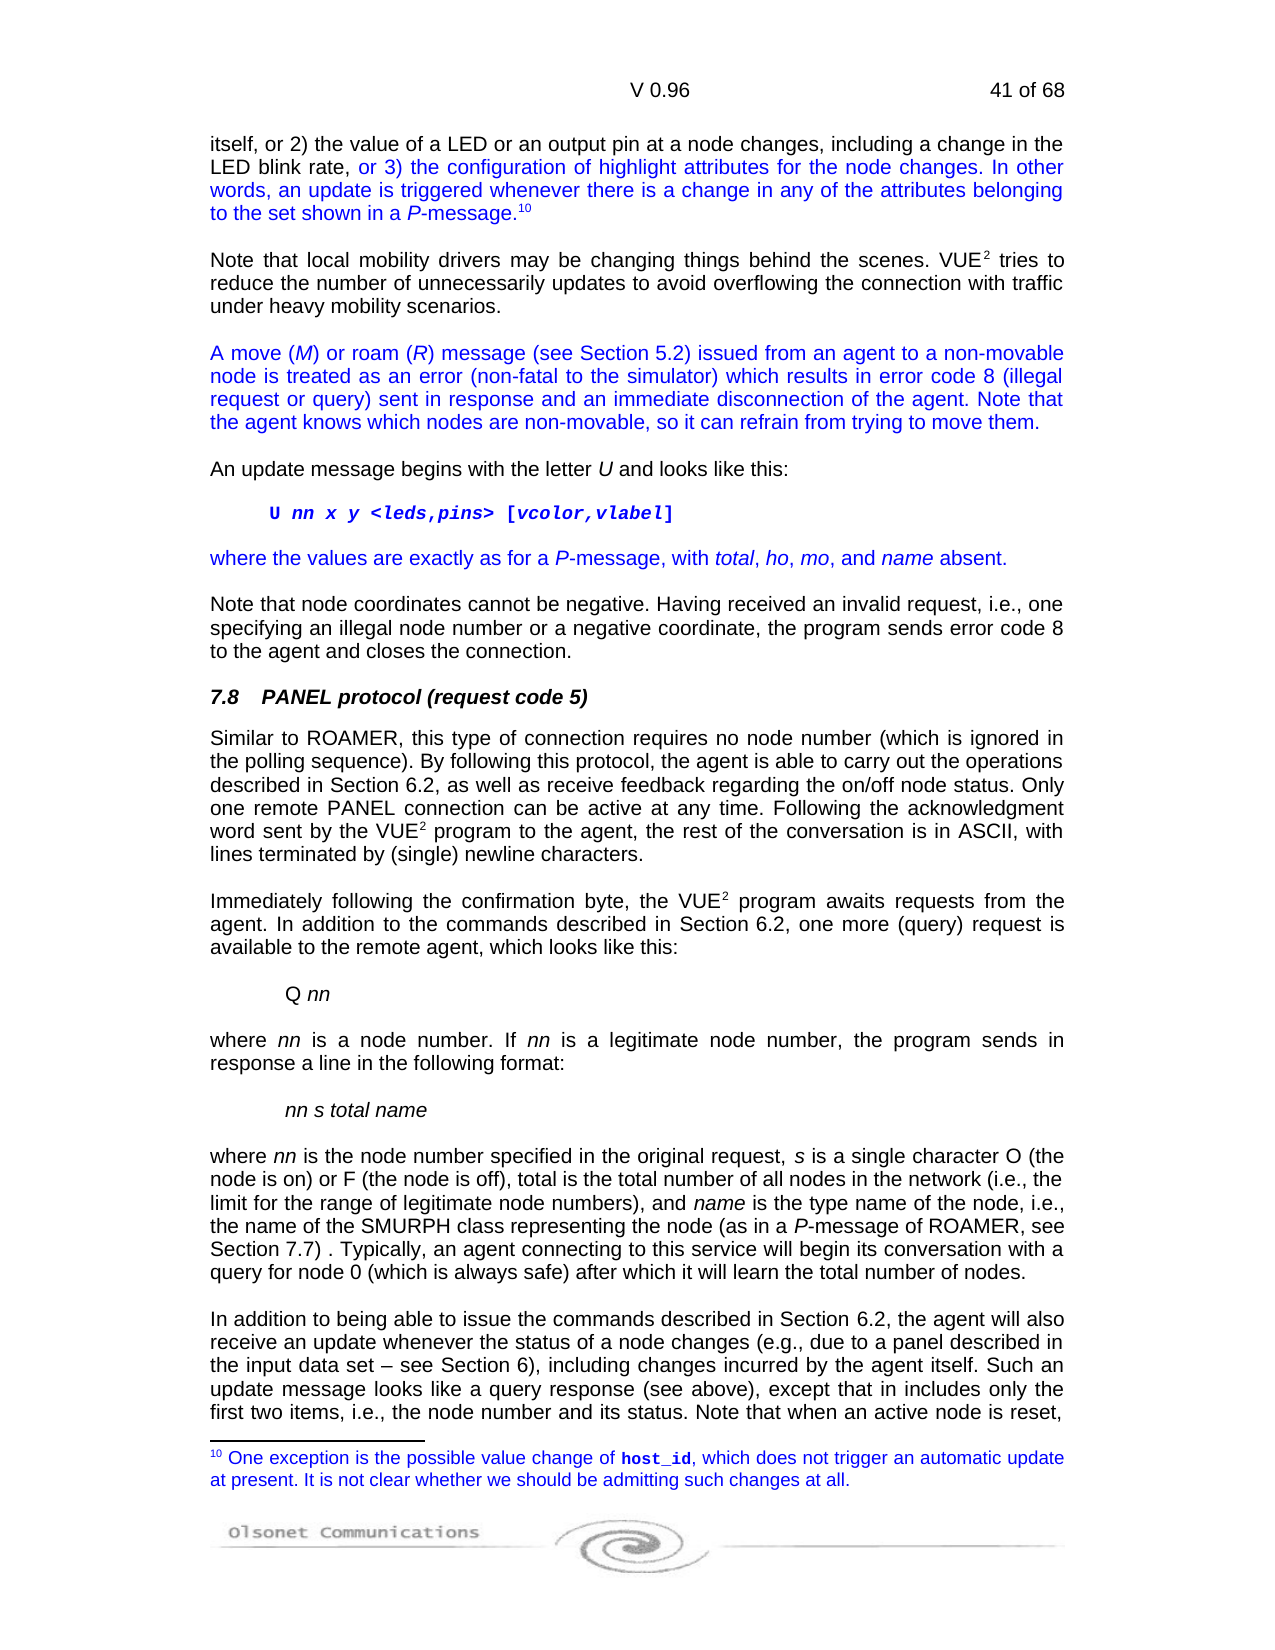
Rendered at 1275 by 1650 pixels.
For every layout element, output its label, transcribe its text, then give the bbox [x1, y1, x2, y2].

text Immediately following the confirmation byte, the VUE2 program awaits requests from the agent. In addition to the commands described in Section 6.2, one more (query) request is available to the remote agent, which looks like this: [210, 889, 1065, 959]
text where nn is the node number specified in the original request, s is a single character O (the node is on) or F (the node is off), total is the total number of all nodes in the network (i.e., the limit for the range of legitimate node numbers), and name is the type name of the node, i.e., the name of the SMURPH class representing the node (as in a P-message of ROAMER, see Section 7.7) . Typically, an agent connecting to this service will begin its conversation with a query for node 0 (which is always safe) after which it will learn the total number of nodes. [210, 1145, 1065, 1284]
text In addition to being able to issue the commands described in Section 6.2, the agent will also receive an update whenever the status of a node changes (e.g., due to a panel described in the input data set – see Section 6), including changes incurred by the agent itself. Such an update message looks like a query response (see above), except that in includes only the first two items, i.e., the node number and its status. Note that when an active node is reset, [210, 1307, 1065, 1423]
picture [210, 1504, 1065, 1596]
text where nn is a node number. If nn is a legitimate node number, the program sends in response a line in the following format: [210, 1029, 1065, 1075]
text Note that local mobility drivers may be changing things behind the scenes. VUE2 tries to reduce the number of unnecessarily updates to avoid overflowing the connection with traffic under heavy mobility scenarios. [210, 248, 1065, 318]
text A move (M) or roam (R) message (see Section 5.2) issued from an agent to a non-movable node is treated as an error (non-fatal to the simulator) which results in error code 8 (illegal request or query) sent in response and an immediate disconnection of the agent. Note that the agent knows which nodes are non-movable, so it can refrain from trying to move them. [210, 341, 1065, 434]
text Similar to ROAMER, this type of connection requires no node number (which is ignored in the polling sequence). By following this protocol, the agent is able to carry out the operations described in Section 6.2, as well as receive feedback regarding the on/off node status. Only one remote PANEL connection can be active at any time. Following the acknowledgment word sent by the VUE2 program to the agent, the rest of the conversation is in ASCII, with lines terminated by (single) newline characters. [210, 727, 1065, 866]
text where the values are exactly as for a P-message, with total, ho, mo, and name absent. [210, 546, 1065, 569]
text One exception is the possible value change of host_id, which does not trigger an automatic update at present. It is not clear whether we should be admitting such changes at all. [210, 1447, 1065, 1490]
text nn s total name [210, 1098, 1065, 1122]
text Q nn [210, 982, 1065, 1005]
text Note that node coordinates cannot be negative. Having received an invalid request, i.e., one specifying an illegal node number or a negative coordinate, the program sends error code 8 to the agent and closes the connection. [210, 593, 1065, 662]
text An update message begins with the letter U and looks like this: [210, 457, 1065, 481]
subtitle PANEL protocol (request code 5) [210, 686, 1065, 709]
text U nn x y <leds,pins> [vcolor,vlabel] [269, 504, 1065, 525]
text itself, or 2) the value of a LED or an output pin at a node changes, including a change in the LED blink rate, or 3) the configuration of highlight attributes for the node changes. In other words, an update is triggered whenever there is a change in any of the attributes belonging to the set shown in a P-message. [210, 132, 1065, 225]
